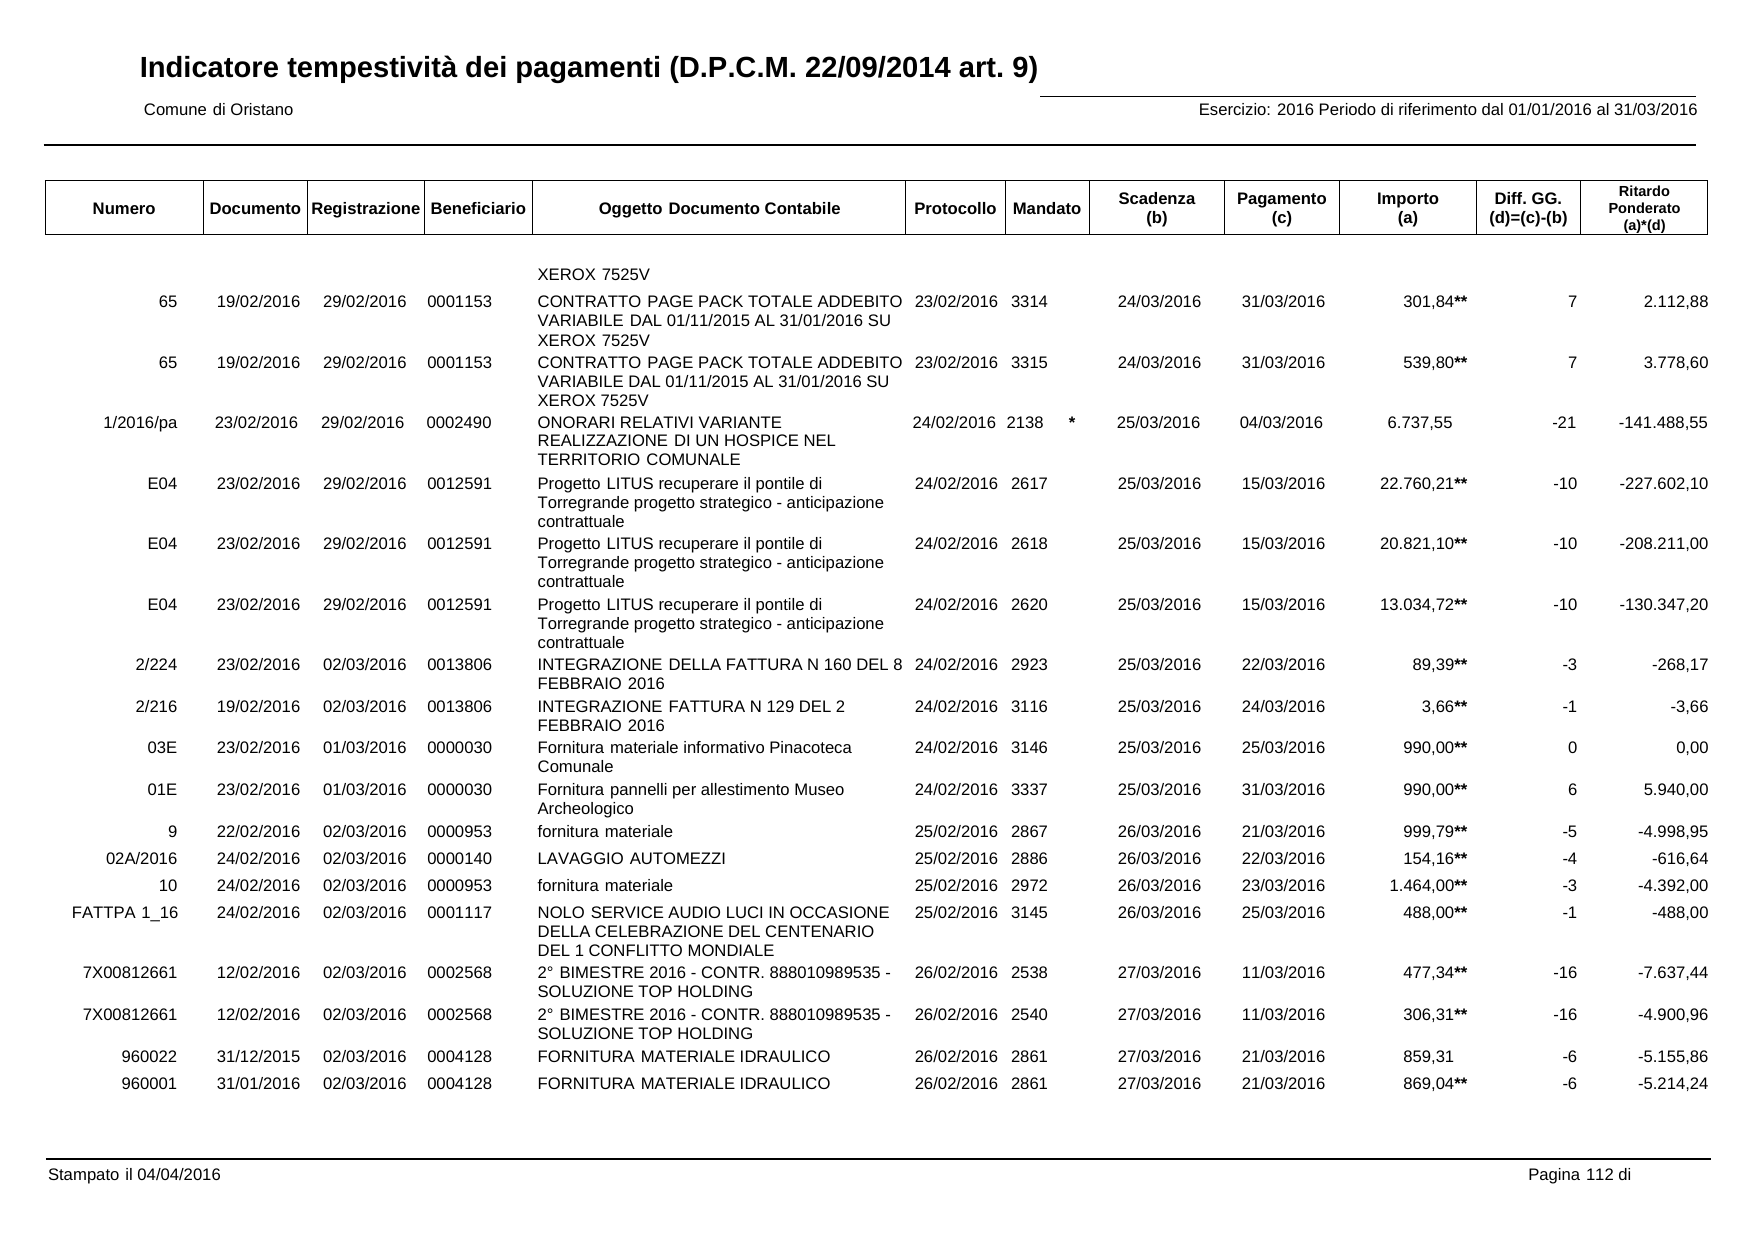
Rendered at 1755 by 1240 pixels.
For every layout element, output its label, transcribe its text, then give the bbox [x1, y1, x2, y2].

table_cell -5.155,86 [1598, 1046, 1712, 1070]
table_cell 25/03/2016 [1221, 900, 1352, 962]
table_cell 24/02/2016 [197, 845, 311, 872]
table_cell 02/03/2016 [311, 845, 417, 872]
table_cell [1221, 312, 1352, 352]
table_cell -10 [1510, 473, 1598, 533]
table_cell VARIABILE DAL 01/11/2015 AL 31/01/2016 SU XEROX 7525V [515, 312, 908, 352]
table_cell 6 [1510, 779, 1598, 821]
table_cell [1057, 696, 1096, 737]
table_cell 7X00812661 [44, 1004, 197, 1046]
table_cell 306,31** [1353, 1004, 1510, 1046]
table_cell 25/02/2016 2972 [908, 873, 1057, 899]
table_cell REALIZZAZIONE DI UN HOSPICE NEL TERRITORIO COMUNALE [515, 433, 908, 473]
table_cell [1221, 433, 1352, 473]
table_cell 0000140 [417, 845, 515, 872]
table_cell [908, 433, 1057, 473]
table_cell 25/03/2016 [1096, 473, 1221, 533]
table_cell 65 [44, 352, 197, 410]
table_cell 0000953 [417, 821, 515, 845]
table_cell 999,79** [1353, 821, 1510, 845]
table_cell 13.034,72** [1353, 594, 1510, 654]
table_header 24/03/2016 [1096, 257, 1221, 312]
table_cell 23/02/2016 [197, 737, 311, 779]
table_cell [1598, 312, 1712, 352]
table_cell 29/02/2016 [311, 352, 417, 410]
table_cell [1057, 594, 1096, 654]
table_cell -6 [1510, 1070, 1598, 1097]
table_header Beneficiario [425, 181, 532, 234]
table_cell 25/03/2016 [1096, 533, 1221, 594]
table_cell 539,80** [1353, 352, 1510, 410]
table_cell 2° BIMESTRE 2016 - CONTR. 888010989535 - SOLUZIONE TOP HOLDING [515, 963, 908, 1004]
table_cell INTEGRAZIONE DELLA FATTURA N 160 DEL 8 FEBBRAIO 2016 [515, 654, 908, 696]
table_cell 02/03/2016 [311, 654, 417, 696]
table_cell 15/03/2016 [1221, 594, 1352, 654]
table_cell 02/03/2016 [311, 1046, 417, 1070]
table_cell 25/02/2016 2867 [908, 821, 1057, 845]
table_cell 24/02/2016 2618 [908, 533, 1057, 594]
table_cell 2/216 [44, 696, 197, 737]
table_cell [1353, 433, 1510, 473]
table_cell -227.602,10 [1598, 473, 1712, 533]
table_header Importo (a) [1340, 181, 1476, 234]
table_cell 27/03/2016 [1096, 1070, 1221, 1097]
table_cell [1096, 312, 1221, 352]
table_cell 22/03/2016 [1221, 654, 1352, 696]
table_cell 19/02/2016 [197, 352, 311, 410]
table_cell -4.392,00 [1598, 873, 1712, 899]
table_cell [1057, 821, 1096, 845]
table_cell 154,16** [1353, 845, 1510, 872]
table_header Diff. GG. (d)=(c)-(b) [1477, 181, 1580, 234]
table_header Mandato [1006, 181, 1089, 234]
table_cell 24/02/2016 3146 [908, 737, 1057, 779]
table_cell 1/2016/pa 23/02/2016 29/02/2016 0002490 ONORARI RELATIVI VARIANTE 24/02/2016 2138 * 25/03/2016 04/03/2016 6.737,55 -21 -141.488,55 [44, 410, 1712, 433]
table_cell [44, 433, 197, 473]
table_cell 5.940,00 [1598, 779, 1712, 821]
table_cell 03E [44, 737, 197, 779]
table_cell 25/03/2016 [1096, 654, 1221, 696]
table_header Registrazione [308, 181, 424, 234]
table_cell LAVAGGIO AUTOMEZZI [515, 845, 908, 872]
table_cell [1057, 312, 1096, 352]
table_cell 23/02/2016 [197, 779, 311, 821]
table_cell 26/03/2016 [1096, 845, 1221, 872]
table_cell [1510, 433, 1598, 473]
table_cell 23/02/2016 [197, 473, 311, 533]
table_cell 11/03/2016 [1221, 963, 1352, 1004]
table_cell 960001 [44, 1070, 197, 1097]
table_cell 869,04** [1353, 1070, 1510, 1097]
table_cell [197, 433, 311, 473]
table_cell E04 [44, 594, 197, 654]
table_cell 0012591 [417, 473, 515, 533]
table_cell -10 [1510, 533, 1598, 594]
table_cell -4.998,95 [1598, 821, 1712, 845]
table_cell [1353, 312, 1510, 352]
table_cell [1057, 473, 1096, 533]
table_cell 21/03/2016 [1221, 1046, 1352, 1070]
table_cell 0004128 [417, 1070, 515, 1097]
table_cell -5 [1510, 821, 1598, 845]
table_cell 488,00** [1353, 900, 1510, 962]
table_cell 7X00812661 [44, 963, 197, 1004]
table_header Documento [204, 181, 307, 234]
table_header Scadenza (b) [1090, 181, 1224, 234]
table_cell 27/03/2016 [1096, 1046, 1221, 1070]
table_header 301,84** [1353, 257, 1510, 312]
table_cell [1057, 433, 1096, 473]
table_cell 990,00** [1353, 737, 1510, 779]
table_cell E04 [44, 473, 197, 533]
table_cell 29/02/2016 [311, 594, 417, 654]
table_cell 26/03/2016 [1096, 821, 1221, 845]
table_cell Fornitura materiale informativo Pinacoteca Comunale [515, 737, 908, 779]
table_header Numero [46, 181, 203, 234]
table_cell 19/02/2016 [197, 696, 311, 737]
table_cell 02A/2016 [44, 845, 197, 872]
table_cell -208.211,00 [1598, 533, 1712, 594]
table_header 65 [44, 257, 197, 312]
table_cell 0000030 [417, 737, 515, 779]
table_cell 26/02/2016 2861 [908, 1070, 1057, 1097]
table_header Oggetto Documento Contabile [533, 181, 905, 234]
table_cell 15/03/2016 [1221, 533, 1352, 594]
table_cell 3,66** [1353, 696, 1510, 737]
table_cell [1057, 873, 1096, 899]
table_cell 23/02/2016 [197, 594, 311, 654]
table_cell 26/03/2016 [1096, 900, 1221, 962]
table_cell -7.637,44 [1598, 963, 1712, 1004]
table_cell 31/03/2016 [1221, 352, 1352, 410]
table_cell [1598, 433, 1712, 473]
table_cell -10 [1510, 594, 1598, 654]
table_cell -4.900,96 [1598, 1004, 1712, 1046]
table_cell -3 [1510, 654, 1598, 696]
table_cell 0012591 [417, 594, 515, 654]
table_cell 0002568 [417, 1004, 515, 1046]
table_cell 02/03/2016 [311, 1070, 417, 1097]
table_cell 0 [1510, 737, 1598, 779]
table_cell 0,00 [1598, 737, 1712, 779]
table_cell 3.778,60 [1598, 352, 1712, 410]
table_cell 2° BIMESTRE 2016 - CONTR. 888010989535 - SOLUZIONE TOP HOLDING [515, 1004, 908, 1046]
table_cell fornitura materiale [515, 873, 908, 899]
table_cell E04 [44, 533, 197, 594]
table_cell 9 [44, 821, 197, 845]
table_cell 20.821,10** [1353, 533, 1510, 594]
table_cell 25/03/2016 [1096, 779, 1221, 821]
table_cell 01/03/2016 [311, 737, 417, 779]
table_cell -488,00 [1598, 900, 1712, 962]
table_header 19/02/2016 [197, 257, 311, 312]
table_cell 23/02/2016 [197, 654, 311, 696]
table_header 31/03/2016 [1221, 257, 1352, 312]
table_cell -268,17 [1598, 654, 1712, 696]
table_cell 24/02/2016 2617 [908, 473, 1057, 533]
table_cell INTEGRAZIONE FATTURA N 129 DEL 2 FEBBRAIO 2016 [515, 696, 908, 737]
table_cell [1057, 1070, 1096, 1097]
table_cell 0013806 [417, 696, 515, 737]
table_cell -16 [1510, 1004, 1598, 1046]
table_cell [1057, 845, 1096, 872]
table_cell 0001153 [417, 352, 515, 410]
table_cell 21/03/2016 [1221, 1070, 1352, 1097]
table_cell 02/03/2016 [311, 900, 417, 962]
table_header 0001153 [417, 257, 515, 312]
table_cell 02/03/2016 [311, 1004, 417, 1046]
table_cell -16 [1510, 963, 1598, 1004]
table_cell 02/03/2016 [311, 963, 417, 1004]
table_cell 24/02/2016 [197, 900, 311, 962]
table_cell 1.464,00** [1353, 873, 1510, 899]
table_cell 29/02/2016 [311, 533, 417, 594]
table_cell -4 [1510, 845, 1598, 872]
table_cell 0013806 [417, 654, 515, 696]
table_cell -5.214,24 [1598, 1070, 1712, 1097]
table_cell [1057, 1046, 1096, 1070]
table_cell 0004128 [417, 1046, 515, 1070]
table_header 7 [1510, 257, 1598, 312]
table_cell [417, 312, 515, 352]
table_cell 15/03/2016 [1221, 473, 1352, 533]
table_cell FORNITURA MATERIALE IDRAULICO [515, 1070, 908, 1097]
table_cell 25/03/2016 [1096, 737, 1221, 779]
table_cell 960022 [44, 1046, 197, 1070]
table_cell 22/02/2016 [197, 821, 311, 845]
table_cell [1057, 533, 1096, 594]
table_cell 0001117 [417, 900, 515, 962]
table_cell [1057, 963, 1096, 1004]
table_cell [1096, 433, 1221, 473]
table_header Pagamento (c) [1225, 181, 1339, 234]
table_cell 02/03/2016 [311, 873, 417, 899]
table_cell 22.760,21** [1353, 473, 1510, 533]
table_cell 2/224 [44, 654, 197, 696]
table_cell [908, 312, 1057, 352]
table_cell [1057, 737, 1096, 779]
table_cell [1057, 352, 1096, 410]
table_cell -1 [1510, 900, 1598, 962]
table_header Ritardo Ponderato (a)*(d) [1581, 181, 1707, 234]
table_cell 24/02/2016 2923 [908, 654, 1057, 696]
table_cell 11/03/2016 [1221, 1004, 1352, 1046]
table_cell 26/03/2016 [1096, 873, 1221, 899]
table_cell 27/03/2016 [1096, 963, 1221, 1004]
table_cell [311, 312, 417, 352]
table_cell 24/02/2016 [197, 873, 311, 899]
table_cell -3,66 [1598, 696, 1712, 737]
table_cell 24/02/2016 2620 [908, 594, 1057, 654]
table_cell 01/03/2016 [311, 779, 417, 821]
table_cell 23/03/2016 [1221, 873, 1352, 899]
table_cell 89,39** [1353, 654, 1510, 696]
table_cell 23/02/2016 [197, 533, 311, 594]
table_cell [1057, 779, 1096, 821]
table_cell 24/03/2016 [1221, 696, 1352, 737]
table_cell 0000953 [417, 873, 515, 899]
table_cell NOLO SERVICE AUDIO LUCI IN OCCASIONE DELLA CELEBRAZIONE DEL CENTENARIO DEL 1 CONFLITTO MONDIALE [515, 900, 908, 962]
table_cell 27/03/2016 [1096, 1004, 1221, 1046]
table_cell 02/03/2016 [311, 696, 417, 737]
table_cell 25/02/2016 3145 [908, 900, 1057, 962]
table_cell 477,34** [1353, 963, 1510, 1004]
table_cell 12/02/2016 [197, 1004, 311, 1046]
table_cell -6 [1510, 1046, 1598, 1070]
table_cell fornitura materiale [515, 821, 908, 845]
table_cell -130.347,20 [1598, 594, 1712, 654]
table_cell [1057, 900, 1096, 962]
table_cell CONTRATTO PAGE PACK TOTALE ADDEBITO VARIABILE DAL 01/11/2015 AL 31/01/2016 SU XEROX 7525V [515, 352, 908, 410]
table_cell Progetto LITUS recuperare il pontile di Torregrande progetto strategico - anticipazione contrattuale [515, 594, 908, 654]
table_cell 12/02/2016 [197, 963, 311, 1004]
table_cell [1057, 1004, 1096, 1046]
table_cell 990,00** [1353, 779, 1510, 821]
table_cell FATTPA 1_16 [44, 900, 197, 962]
table_cell 25/03/2016 [1096, 594, 1221, 654]
table_cell 26/02/2016 2861 [908, 1046, 1057, 1070]
table_cell 01E [44, 779, 197, 821]
table_cell [44, 312, 197, 352]
table_cell -3 [1510, 873, 1598, 899]
table_cell 24/02/2016 3116 [908, 696, 1057, 737]
table_cell 25/03/2016 [1221, 737, 1352, 779]
table_cell 25/02/2016 2886 [908, 845, 1057, 872]
table_cell 31/12/2015 [197, 1046, 311, 1070]
table_cell 10 [44, 873, 197, 899]
table_cell 21/03/2016 [1221, 821, 1352, 845]
table_cell [197, 312, 311, 352]
table_header [1057, 257, 1096, 312]
table_cell Fornitura pannelli per allestimento Museo Archeologico [515, 779, 908, 821]
table_cell Progetto LITUS recuperare il pontile di Torregrande progetto strategico - anticipazione contrattuale [515, 533, 908, 594]
table_cell 859,31 [1353, 1046, 1510, 1070]
table_cell 0002568 [417, 963, 515, 1004]
table_cell 24/03/2016 [1096, 352, 1221, 410]
table_cell 0000030 [417, 779, 515, 821]
table_cell Progetto LITUS recuperare il pontile di Torregrande progetto strategico - anticipazione contrattuale [515, 473, 908, 533]
table_cell 24/02/2016 3337 [908, 779, 1057, 821]
table_cell 22/03/2016 [1221, 845, 1352, 872]
table_cell 7 [1510, 352, 1598, 410]
table_header XEROX 7525V CONTRATTO PAGE PACK TOTALE ADDEBITO [515, 257, 908, 312]
table_cell [1510, 312, 1598, 352]
table_cell [1057, 654, 1096, 696]
table_cell 31/01/2016 [197, 1070, 311, 1097]
table_cell FORNITURA MATERIALE IDRAULICO [515, 1046, 908, 1070]
table_header 2.112,88 [1598, 257, 1712, 312]
table_cell 26/02/2016 2540 [908, 1004, 1057, 1046]
table_cell [311, 433, 417, 473]
table_header 29/02/2016 [311, 257, 417, 312]
table_cell -616,64 [1598, 845, 1712, 872]
table_cell 0012591 [417, 533, 515, 594]
table_cell 25/03/2016 [1096, 696, 1221, 737]
table_header Protocollo [906, 181, 1005, 234]
table_cell 23/02/2016 3315 [908, 352, 1057, 410]
table_cell 26/02/2016 2538 [908, 963, 1057, 1004]
table_cell [417, 433, 515, 473]
table_cell -1 [1510, 696, 1598, 737]
table_cell 29/02/2016 [311, 473, 417, 533]
table_cell 31/03/2016 [1221, 779, 1352, 821]
table_cell 02/03/2016 [311, 821, 417, 845]
table_header 23/02/2016 3314 [908, 257, 1057, 312]
